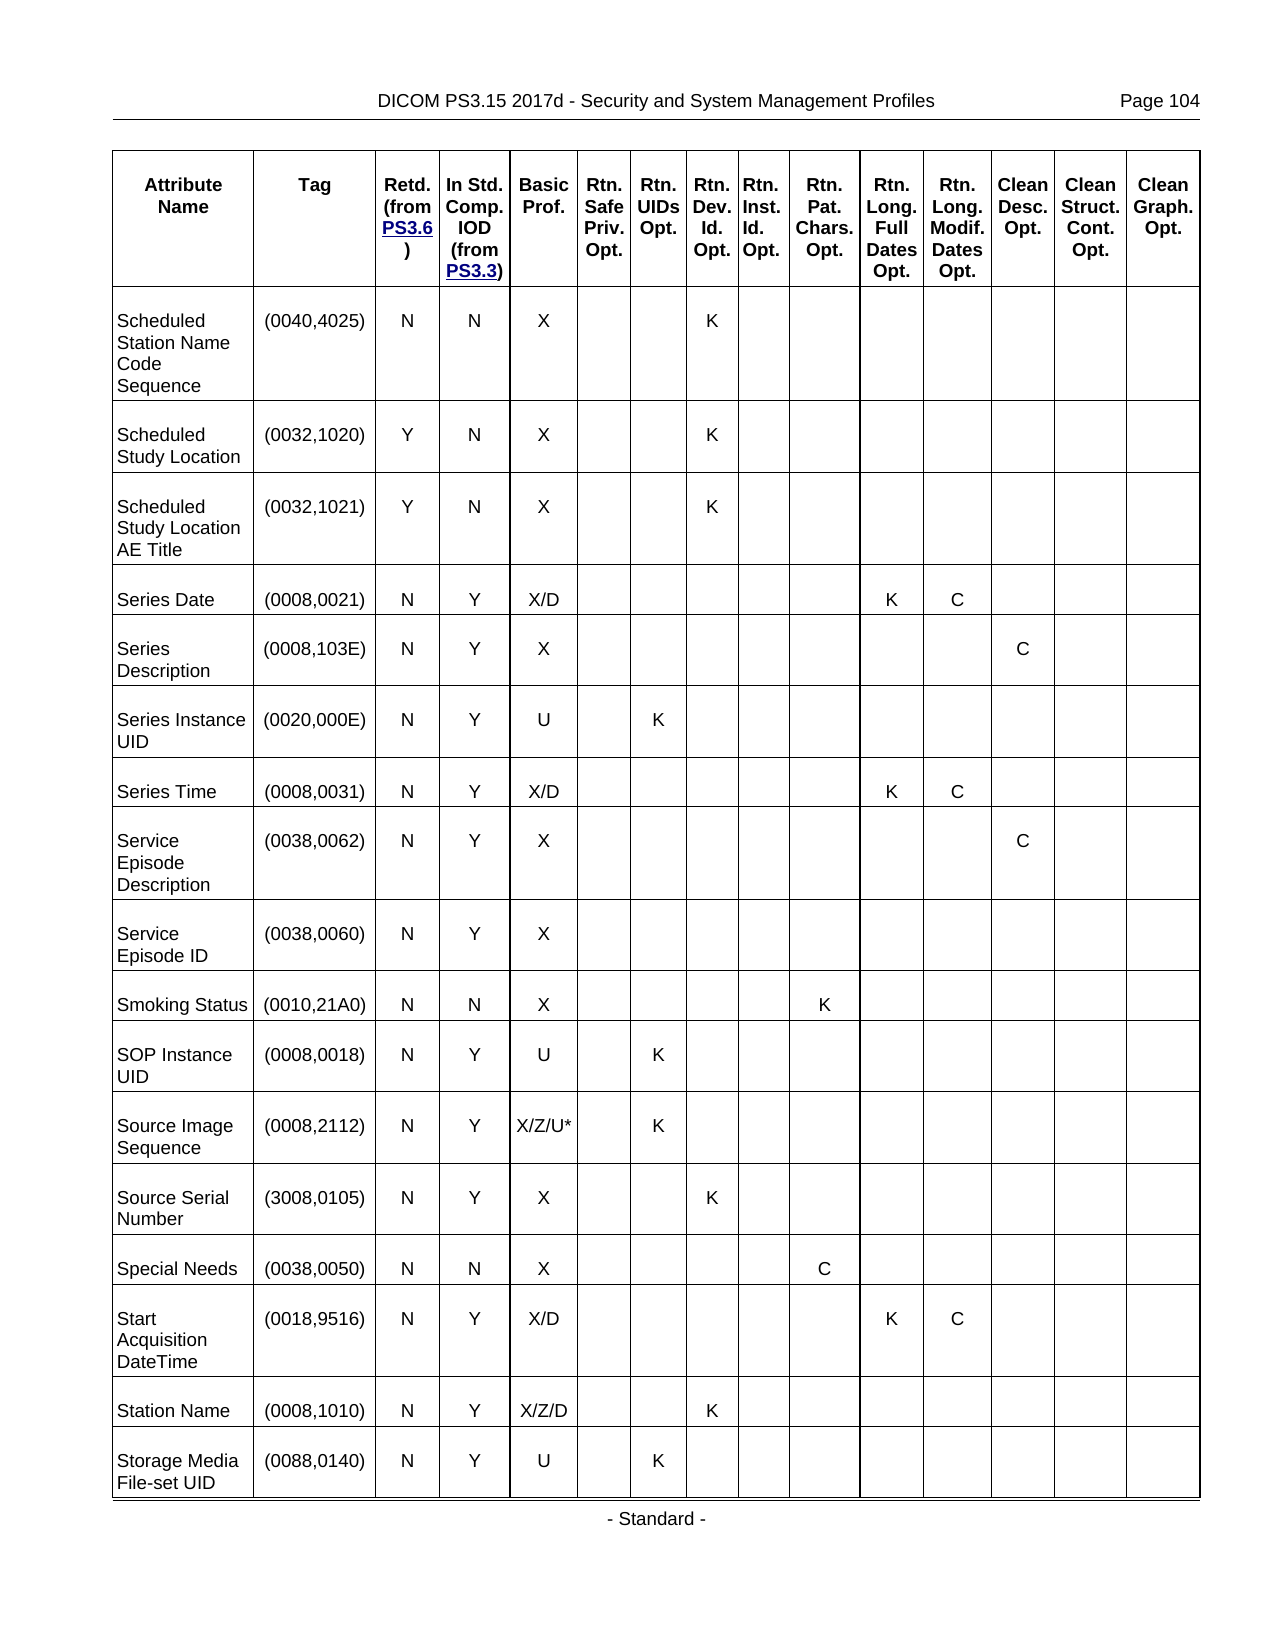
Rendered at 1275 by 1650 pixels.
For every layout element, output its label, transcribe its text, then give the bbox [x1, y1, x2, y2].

table_cell [1127, 900, 1199, 970]
table_cell [739, 758, 789, 806]
table_cell N [376, 686, 439, 757]
table_header Rtn. Inst. Id. Opt. [739, 151, 789, 286]
table_cell (0010,21A0) [254, 971, 375, 1020]
table_header Basic Prof. [511, 151, 577, 286]
table_cell Scheduled Study Location [113, 401, 253, 472]
table_cell SOP Instance UID [113, 1021, 253, 1091]
table_cell X [511, 1164, 577, 1234]
table_cell [578, 1235, 630, 1283]
table_cell [687, 565, 738, 614]
table_cell N [376, 900, 439, 970]
table_cell [992, 401, 1054, 472]
table_cell [861, 615, 923, 685]
table_cell (0032,1020) [254, 401, 375, 472]
table_header Rtn. UIDs Opt. [631, 151, 686, 286]
table_cell Source Serial Number [113, 1164, 253, 1234]
table_cell C [924, 565, 991, 614]
table_cell [790, 758, 859, 806]
table_cell N [440, 287, 509, 400]
table_cell [1127, 287, 1199, 400]
table_cell [1127, 1377, 1199, 1426]
table_cell [1055, 1235, 1126, 1283]
table_cell X [511, 900, 577, 970]
table_cell U [511, 1021, 577, 1091]
table_cell Y [376, 401, 439, 472]
table_cell X/D [511, 758, 577, 806]
table_cell Service Episode Description [113, 807, 253, 899]
table_cell K [631, 686, 686, 757]
table_header Rtn. Dev. Id. Opt. [687, 151, 738, 286]
table_cell K [687, 287, 738, 400]
table_cell N [376, 1427, 439, 1497]
table_cell Scheduled Study Location AE Title [113, 473, 253, 564]
table_cell X [511, 287, 577, 400]
table_cell [924, 1377, 991, 1426]
table_cell [861, 1092, 923, 1162]
table_cell U [511, 686, 577, 757]
table_cell Y [440, 1092, 509, 1162]
table_cell [1127, 565, 1199, 614]
table_cell [1127, 1092, 1199, 1162]
table_cell [631, 1377, 686, 1426]
table_cell [790, 473, 859, 564]
table_cell Scheduled Station Name Code Sequence [113, 287, 253, 400]
table_cell [739, 1164, 789, 1234]
table_cell [1055, 1021, 1126, 1091]
table_cell [687, 1021, 738, 1091]
table_cell [861, 401, 923, 472]
table_cell [1127, 473, 1199, 564]
table_cell Y [440, 758, 509, 806]
table_cell [790, 1092, 859, 1162]
table_cell [1127, 615, 1199, 685]
table_header Tag [254, 151, 375, 286]
table_cell [790, 287, 859, 400]
table_cell X [511, 401, 577, 472]
table_cell (0008,0021) [254, 565, 375, 614]
table_cell X [511, 807, 577, 899]
table_cell [739, 1377, 789, 1426]
table_cell [861, 686, 923, 757]
table_cell [578, 807, 630, 899]
table_cell N [376, 807, 439, 899]
table_cell (3008,0105) [254, 1164, 375, 1234]
table_cell [992, 1092, 1054, 1162]
table_cell [578, 565, 630, 614]
table_header Clean Struct. Cont. Opt. [1055, 151, 1126, 286]
table_cell [739, 473, 789, 564]
table_cell (0008,2112) [254, 1092, 375, 1162]
table_cell [578, 758, 630, 806]
table_cell [687, 971, 738, 1020]
table_cell Y [440, 565, 509, 614]
table_cell [861, 473, 923, 564]
table_cell [578, 686, 630, 757]
table_cell [924, 473, 991, 564]
table_cell [790, 1377, 859, 1426]
table_cell [1055, 473, 1126, 564]
table_cell X [511, 615, 577, 685]
table_cell [861, 807, 923, 899]
table_cell [578, 1427, 630, 1497]
table_cell [790, 1427, 859, 1497]
table_cell [739, 565, 789, 614]
table_cell [578, 287, 630, 400]
table_cell [1127, 401, 1199, 472]
table_cell [1055, 900, 1126, 970]
table_cell K [631, 1427, 686, 1497]
table_cell [1055, 615, 1126, 685]
table_cell N [376, 1021, 439, 1091]
table_cell K [861, 565, 923, 614]
table_cell [1055, 758, 1126, 806]
table_cell [578, 971, 630, 1020]
table_cell (0032,1021) [254, 473, 375, 564]
table_cell K [687, 473, 738, 564]
table_cell N [376, 1235, 439, 1283]
table_cell (0008,103E) [254, 615, 375, 685]
table_cell X/D [511, 1285, 577, 1376]
table_cell [992, 1427, 1054, 1497]
table_cell [739, 971, 789, 1020]
table_cell [631, 401, 686, 472]
table_cell Series Description [113, 615, 253, 685]
table_cell [739, 401, 789, 472]
table_cell Y [376, 473, 439, 564]
table_cell N [376, 287, 439, 400]
table_cell [578, 1285, 630, 1376]
table_cell K [631, 1092, 686, 1162]
table_cell [790, 401, 859, 472]
table_cell [861, 1164, 923, 1234]
table_cell N [376, 615, 439, 685]
table_cell [739, 1285, 789, 1376]
table_cell X/D [511, 565, 577, 614]
table_cell [578, 1164, 630, 1234]
table_cell [992, 1164, 1054, 1234]
table_cell [790, 1285, 859, 1376]
table_cell [578, 401, 630, 472]
table_cell N [376, 1164, 439, 1234]
table_cell [924, 1021, 991, 1091]
table_cell (0018,9516) [254, 1285, 375, 1376]
table_cell [790, 807, 859, 899]
table_header Clean Graph. Opt. [1127, 151, 1199, 286]
table_cell X/Z/U* [511, 1092, 577, 1162]
table_cell [739, 900, 789, 970]
table_cell [861, 1377, 923, 1426]
table_cell [687, 758, 738, 806]
table_cell X [511, 473, 577, 564]
table_cell (0088,0140) [254, 1427, 375, 1497]
table_cell [1055, 807, 1126, 899]
table_cell N [376, 758, 439, 806]
table_cell [924, 1427, 991, 1497]
table_cell [631, 565, 686, 614]
table_cell (0040,4025) [254, 287, 375, 400]
table_cell N [440, 401, 509, 472]
table_cell [739, 1021, 789, 1091]
table_cell [631, 615, 686, 685]
table_cell [992, 473, 1054, 564]
table_cell Series Time [113, 758, 253, 806]
table_cell [1127, 686, 1199, 757]
table_cell [1055, 1164, 1126, 1234]
table_cell [1055, 1427, 1126, 1497]
table_cell Station Name [113, 1377, 253, 1426]
table_cell [739, 1235, 789, 1283]
table_cell [631, 1235, 686, 1283]
table_header Retd. (from PS3.6) [376, 151, 439, 286]
table_cell [861, 1235, 923, 1283]
table_cell [992, 565, 1054, 614]
table_cell Y [440, 1021, 509, 1091]
table_cell [1055, 1377, 1126, 1426]
table_cell Y [440, 900, 509, 970]
table_cell [1055, 287, 1126, 400]
table_cell [687, 1092, 738, 1162]
table_cell K [687, 1164, 738, 1234]
table_cell [992, 686, 1054, 757]
table_cell [924, 807, 991, 899]
table_cell C [992, 615, 1054, 685]
table_cell [790, 686, 859, 757]
table_cell N [376, 1092, 439, 1162]
table_cell Storage Media File-set UID [113, 1427, 253, 1497]
table_cell [687, 1427, 738, 1497]
table_cell N [376, 971, 439, 1020]
table_cell Special Needs [113, 1235, 253, 1283]
table_cell [631, 1285, 686, 1376]
table_cell [1127, 1021, 1199, 1091]
table_cell [739, 1427, 789, 1497]
table_cell (0008,0018) [254, 1021, 375, 1091]
table_cell K [687, 401, 738, 472]
table_cell Y [440, 1164, 509, 1234]
table_cell [687, 807, 738, 899]
table_header Clean Desc. Opt. [992, 151, 1054, 286]
table_cell [578, 615, 630, 685]
table_cell (0008,1010) [254, 1377, 375, 1426]
table_cell [631, 971, 686, 1020]
table_header Rtn. Long. Modif. Dates Opt. [924, 151, 991, 286]
table_cell [790, 900, 859, 970]
table_cell [924, 1235, 991, 1283]
table_cell Service Episode ID [113, 900, 253, 970]
table_cell [924, 971, 991, 1020]
table_cell C [924, 1285, 991, 1376]
table_cell (0020,000E) [254, 686, 375, 757]
table_cell [861, 287, 923, 400]
table_cell [1127, 1235, 1199, 1283]
table_cell [739, 807, 789, 899]
table_cell (0038,0050) [254, 1235, 375, 1283]
table_cell Source Image Sequence [113, 1092, 253, 1162]
table_cell [1055, 686, 1126, 757]
table_cell Series Date [113, 565, 253, 614]
table_cell N [376, 1285, 439, 1376]
table_cell [992, 900, 1054, 970]
table_cell [924, 615, 991, 685]
table_cell C [790, 1235, 859, 1283]
table_cell [924, 686, 991, 757]
table_header Rtn. Long. Full Dates Opt. [861, 151, 923, 286]
table_cell K [687, 1377, 738, 1426]
table_cell Y [440, 686, 509, 757]
table_cell [861, 971, 923, 1020]
table_cell Y [440, 1285, 509, 1376]
table_cell [861, 1427, 923, 1497]
table_cell (0038,0060) [254, 900, 375, 970]
table_cell N [376, 565, 439, 614]
table_cell [1055, 1285, 1126, 1376]
table_cell [1127, 1427, 1199, 1497]
table_cell [739, 1092, 789, 1162]
table_cell [578, 900, 630, 970]
table_cell Series Instance UID [113, 686, 253, 757]
table_cell C [924, 758, 991, 806]
table_cell Start Acquisition DateTime [113, 1285, 253, 1376]
table_cell [790, 615, 859, 685]
table_cell [739, 615, 789, 685]
table_cell [861, 900, 923, 970]
table_cell Y [440, 615, 509, 685]
table_cell [631, 1164, 686, 1234]
table_cell [1127, 758, 1199, 806]
table_cell K [790, 971, 859, 1020]
table_cell [861, 1021, 923, 1091]
table_cell N [440, 1235, 509, 1283]
table_cell [687, 686, 738, 757]
table_cell [992, 287, 1054, 400]
table_cell [1055, 971, 1126, 1020]
table_cell [992, 1285, 1054, 1376]
table_cell [924, 1092, 991, 1162]
table_cell X [511, 1235, 577, 1283]
table_cell N [440, 473, 509, 564]
table_cell [687, 615, 738, 685]
table_cell X [511, 971, 577, 1020]
table_cell K [861, 1285, 923, 1376]
table_cell [924, 401, 991, 472]
table_cell Smoking Status [113, 971, 253, 1020]
table_cell [739, 686, 789, 757]
table_cell [790, 565, 859, 614]
table_cell [790, 1021, 859, 1091]
table_cell [739, 287, 789, 400]
table_cell [1127, 807, 1199, 899]
table_cell Y [440, 1377, 509, 1426]
table_header Attribute Name [113, 151, 253, 286]
table_cell [687, 900, 738, 970]
table_header In Std. Comp. IOD (from PS3.3) [440, 151, 509, 286]
table_cell [578, 473, 630, 564]
table_cell [1127, 1285, 1199, 1376]
table_cell [578, 1021, 630, 1091]
table_cell [1127, 1164, 1199, 1234]
table_cell (0038,0062) [254, 807, 375, 899]
table_cell U [511, 1427, 577, 1497]
table_cell N [376, 1377, 439, 1426]
table_cell [992, 758, 1054, 806]
table_cell X/Z/D [511, 1377, 577, 1426]
table_cell [578, 1377, 630, 1426]
table_cell [687, 1285, 738, 1376]
table_cell Y [440, 807, 509, 899]
table_cell Y [440, 1427, 509, 1497]
table_cell [992, 1377, 1054, 1426]
table_cell N [440, 971, 509, 1020]
table_header Rtn. Pat. Chars. Opt. [790, 151, 859, 286]
table_cell [687, 1235, 738, 1283]
table_cell [1055, 401, 1126, 472]
table_cell K [861, 758, 923, 806]
table_cell [992, 971, 1054, 1020]
table_cell [992, 1021, 1054, 1091]
table_cell [1127, 971, 1199, 1020]
table_cell [924, 287, 991, 400]
table_cell [1055, 1092, 1126, 1162]
table_cell K [631, 1021, 686, 1091]
table_cell [924, 900, 991, 970]
table_cell [631, 473, 686, 564]
table_cell [631, 758, 686, 806]
table_cell C [992, 807, 1054, 899]
table_cell [631, 287, 686, 400]
table_cell [1055, 565, 1126, 614]
table_cell [790, 1164, 859, 1234]
table_cell (0008,0031) [254, 758, 375, 806]
table_cell [924, 1164, 991, 1234]
table_header Rtn. Safe Priv. Opt. [578, 151, 630, 286]
table_cell [631, 900, 686, 970]
table_cell [578, 1092, 630, 1162]
table_cell [992, 1235, 1054, 1283]
table_cell [631, 807, 686, 899]
